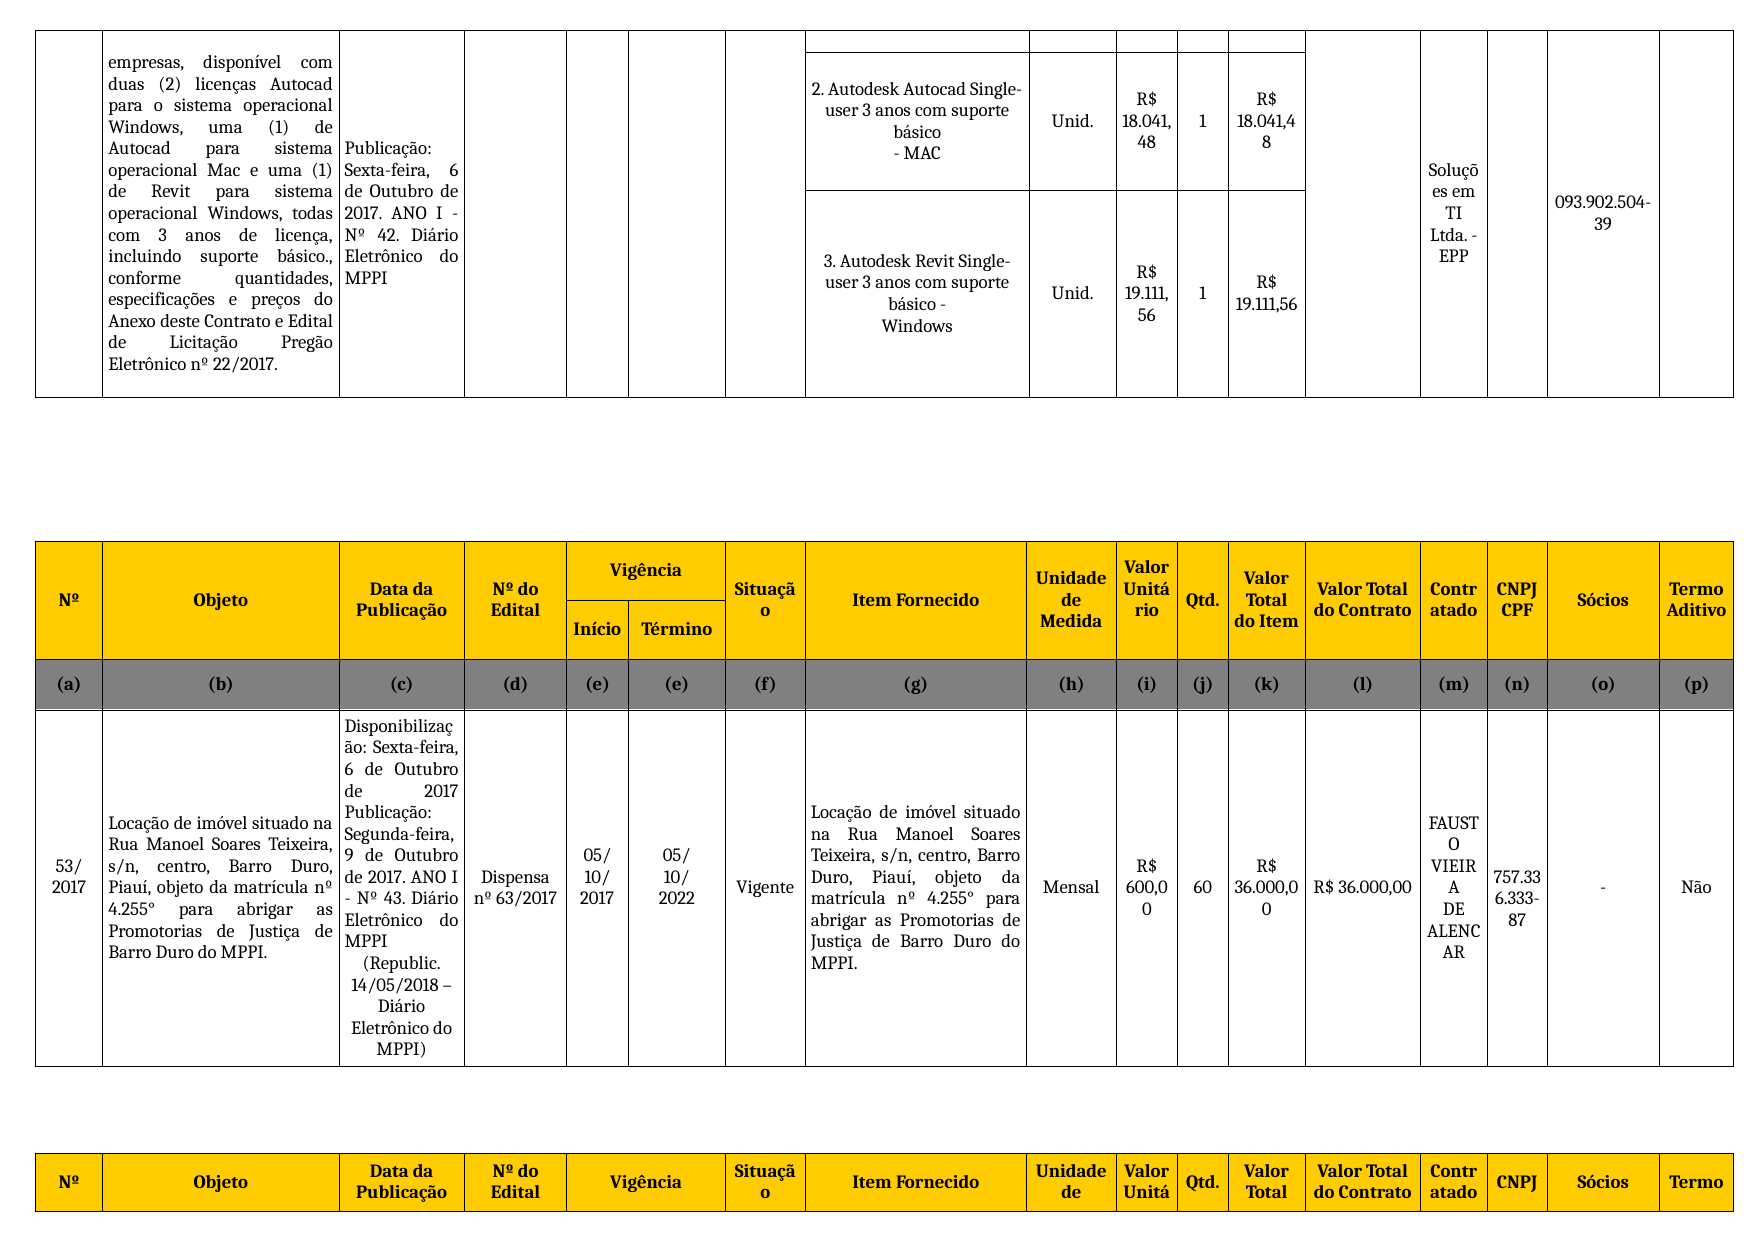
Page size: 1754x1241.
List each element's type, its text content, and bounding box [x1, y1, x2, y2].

table_cell Dispensa nº 63/2017 [465, 711, 566, 1066]
table_cell Não [1660, 711, 1733, 1066]
table_header Contratado [1421, 542, 1487, 659]
table_header Situação [726, 542, 805, 659]
table_cell R$ 36.000,00 [1229, 711, 1305, 1066]
table_cell (j) [1178, 660, 1228, 709]
table_header Data da Publicação [340, 1154, 464, 1211]
table_header Valor Total do Contrato [1306, 1154, 1420, 1211]
table_cell [1660, 31, 1733, 397]
table_header Vigência [567, 542, 725, 600]
table_header Objeto [103, 1154, 339, 1211]
table_cell Início [567, 601, 628, 659]
table_cell R$ 18.041,48 [1117, 53, 1177, 190]
table_header Valor Total do Item [1229, 542, 1305, 659]
table_cell 05/ 10/ 2022 [629, 711, 725, 1066]
table_cell [1030, 31, 1116, 52]
table_header Nº [36, 1154, 102, 1211]
table_cell R$ 36.000,00 [1306, 711, 1420, 1066]
table_cell - [1548, 711, 1659, 1066]
table_header Unidade de Medida [1027, 542, 1116, 659]
table_header Data da Publicação [340, 542, 464, 659]
table_header Qtd. [1178, 1154, 1228, 1211]
table_header Termo [1660, 1154, 1733, 1211]
table_cell Publicação: Sexta-feira, 6 de Outubro de 2017. ANO I - Nº 42. Diário Eletrônico do MPPI [340, 31, 464, 397]
table_header Nº [36, 542, 102, 659]
table_cell [465, 31, 566, 397]
table_cell Unid. [1030, 53, 1116, 190]
table_cell (m) [1421, 660, 1487, 709]
table_cell [629, 31, 725, 397]
table_header Valor Total do Contrato [1306, 542, 1420, 659]
table_header Item Fornecido [806, 1154, 1026, 1211]
table_cell 60 [1178, 711, 1228, 1066]
table_cell (e) [567, 660, 628, 709]
table_header Qtd. [1178, 542, 1228, 659]
table_cell (g) [806, 660, 1026, 709]
table_header Contratado [1421, 1154, 1487, 1211]
table_cell 1 [1178, 191, 1228, 397]
table_cell [1178, 31, 1228, 52]
table_cell (o) [1548, 660, 1659, 709]
table_header Termo Aditivo [1660, 542, 1733, 659]
table_cell R$ 600,00 [1117, 711, 1177, 1066]
table_cell 757.336.333-87 [1488, 711, 1547, 1066]
table_cell (c) [340, 660, 464, 709]
table_cell R$ 19.111,56 [1229, 191, 1305, 397]
table_header Nº do Edital [465, 542, 566, 659]
table_cell [726, 31, 805, 397]
table_cell Soluções em TI Ltda. - EPP [1421, 31, 1487, 397]
table_cell (h) [1027, 660, 1116, 709]
table_cell 2. Autodesk Autocad Single-user 3 anos com suporte básico - MAC [806, 53, 1029, 190]
table_header CNPJ CPF [1488, 542, 1547, 659]
table_cell Mensal [1027, 711, 1116, 1066]
table_cell 1 [1178, 53, 1228, 190]
table_cell 093.902.504-39 [1548, 31, 1659, 397]
table_cell [36, 31, 102, 397]
table_header Valor Total [1229, 1154, 1305, 1211]
table_cell Unid. [1030, 191, 1116, 397]
table_cell (l) [1306, 660, 1420, 709]
table_header Valor Unitário [1117, 542, 1177, 659]
table_header Sócios [1548, 542, 1659, 659]
table_cell R$ 18.041,48 [1229, 53, 1305, 190]
table_header Unidade de [1027, 1154, 1116, 1211]
table_cell Locação de imóvel situado na Rua Manoel Soares Teixeira, s/n, centro, Barro Duro, Piauí, objeto da matrícula nº 4.255° para abrigar as Promotorias de Justiça de Barro Duro do MPPI. [103, 711, 339, 1066]
table_header Nº do Edital [465, 1154, 566, 1211]
table_cell (a) [36, 660, 102, 709]
table_cell Locação de imóvel situado na Rua Manoel Soares Teixeira, s/n, centro, Barro Duro, Piauí, objeto da matrícula nº 4.255° para abrigar as Promotorias de Justiça de Barro Duro do MPPI. [806, 711, 1026, 1066]
table_cell empresas, disponível com duas (2) licenças Autocad para o sistema operacional Windows, uma (1) de Autocad para sistema operacional Mac e uma (1) de Revit para sistema operacional Windows, todas com 3 anos de licença, incluindo suporte básico., conforme quantidades, especificações e preços do Anexo deste Contrato e Edital de Licitação Pregão Eletrônico nº 22/2017. [103, 31, 339, 397]
table_header Situação [726, 1154, 805, 1211]
table_cell FAUSTO VIEIRA DE ALENCAR [1421, 711, 1487, 1066]
table_cell (k) [1229, 660, 1305, 709]
table_cell [1488, 31, 1547, 397]
table_header Valor Unitá [1117, 1154, 1177, 1211]
table_cell [567, 31, 628, 397]
table_cell R$ 19.111,56 [1117, 191, 1177, 397]
table_header Sócios [1548, 1154, 1659, 1211]
table_cell [1229, 31, 1305, 52]
table_header Vigência [567, 1154, 725, 1211]
table_cell (d) [465, 660, 566, 709]
table_cell (b) [103, 660, 339, 709]
table_cell Término [629, 601, 725, 659]
table_header Objeto [103, 542, 339, 659]
table_cell (e) [629, 660, 725, 709]
table_cell Disponibilização: Sexta-feira, 6 de Outubro de 2017 Publicação: Segunda-feira, 9 de Outubro de 2017. ANO I - Nº 43. Diário Eletrônico do MPPI (Republic. 14/05/2018 – Diário Eletrônico do MPPI) [340, 711, 464, 1066]
table_cell [1306, 31, 1420, 397]
table_cell (n) [1488, 660, 1547, 709]
table_cell 05/ 10/ 2017 [567, 711, 628, 1066]
table_cell Vigente [726, 711, 805, 1066]
table_cell 3. Autodesk Revit Single-user 3 anos com suporte básico - Windows [806, 191, 1029, 397]
table_cell [1117, 31, 1177, 52]
table_cell (f) [726, 660, 805, 709]
table_cell (i) [1117, 660, 1177, 709]
table_cell [806, 31, 1029, 52]
table_header CNPJ [1488, 1154, 1547, 1211]
table_cell (p) [1660, 660, 1733, 709]
table_header Item Fornecido [806, 542, 1026, 659]
table_cell 53/ 2017 [36, 711, 102, 1066]
